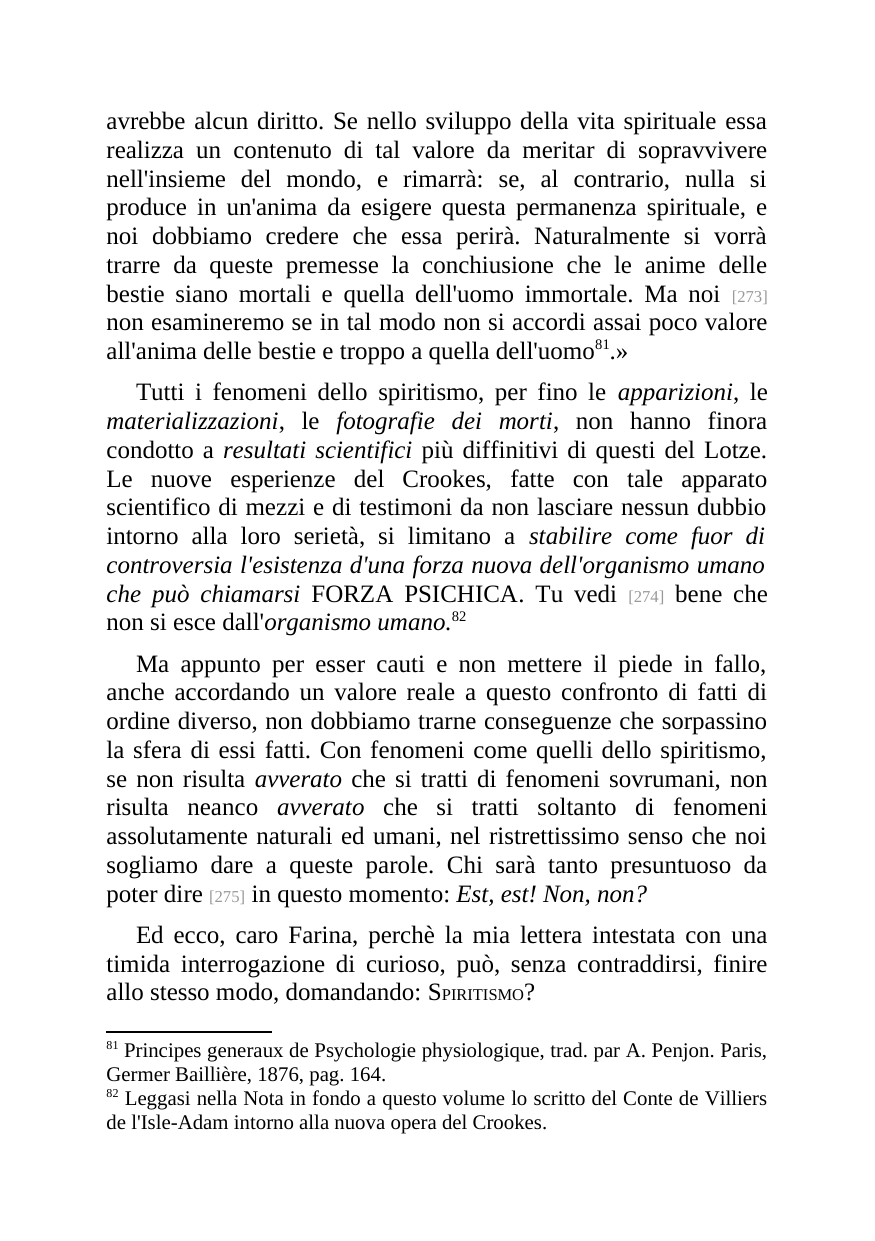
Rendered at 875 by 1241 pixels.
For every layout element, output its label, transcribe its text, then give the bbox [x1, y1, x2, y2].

text Leggasi nella Nota in fondo a questo volume lo scritto del Conte de Villiers de l'Isle-Adam intorno alla nuova opera del Crookes. [106, 1086, 768, 1134]
text Tutti i fenomeni dello spiritismo, per fino le apparizioni, le materializzazioni, le fotografie dei morti, non hanno finora condotto a resultati scientifici più diffinitivi di questi del Lotze. Le nuove esperienze del Crookes, fatte con tale apparato scientifico di mezzi e di testimoni da non lasciare nessun dubbio intorno alla loro serietà, si limitano a stabilire come fuor di controversia l'esistenza d'una forza nuova dell'organismo umano che può chiamarsi FORZA PSICHICA. Tu vedi [274] bene che non si esce dall'organismo umano. [106, 377, 768, 636]
text avrebbe alcun diritto. Se nello sviluppo della vita spirituale essa realizza un contenuto di tal valore da meritar di sopravvivere nell'insieme del mondo, e rimarrà: se, al contrario, nulla si produce in un'anima da esigere questa permanenza spirituale, e noi dobbiamo credere che essa perirà. Naturalmente si vorrà trarre da queste premesse la conchiusione che le anime delle bestie siano mortali e quella dell'uomo immortale. Ma noi [273] non esamineremo se in tal modo non si accordi assai poco valore all'anima delle bestie e troppo a quella dell'uomo.» [106, 106, 768, 365]
text Principes generaux de Psychologie physiologique, trad. par A. Penjon. Paris, Germer Baillière, 1876, pag. 164. [106, 1038, 768, 1086]
text Ed ecco, caro Farina, perchè la mia lettera intestata con una timida interrogazione di curioso, può, senza contraddirsi, finire allo stesso modo, domandando: Spiritismo? [106, 920, 768, 1006]
text Ma appunto per esser cauti e non mettere il piede in fallo, anche accordando un valore reale a questo confronto di fatti di ordine diverso, non dobbiamo trarne conseguenze che sorpassino la sfera di essi fatti. Con fenomeni come quelli dello spiritismo, se non risulta avverato che si tratti di fenomeni sovrumani, non risulta neanco avverato che si tratti soltanto di fenomeni assolutamente naturali ed umani, nel ristrettissimo senso che noi sogliamo dare a queste parole. Chi sarà tanto presuntuoso da poter dire [275] in questo momento: Est, est! Non, non? [106, 649, 768, 907]
